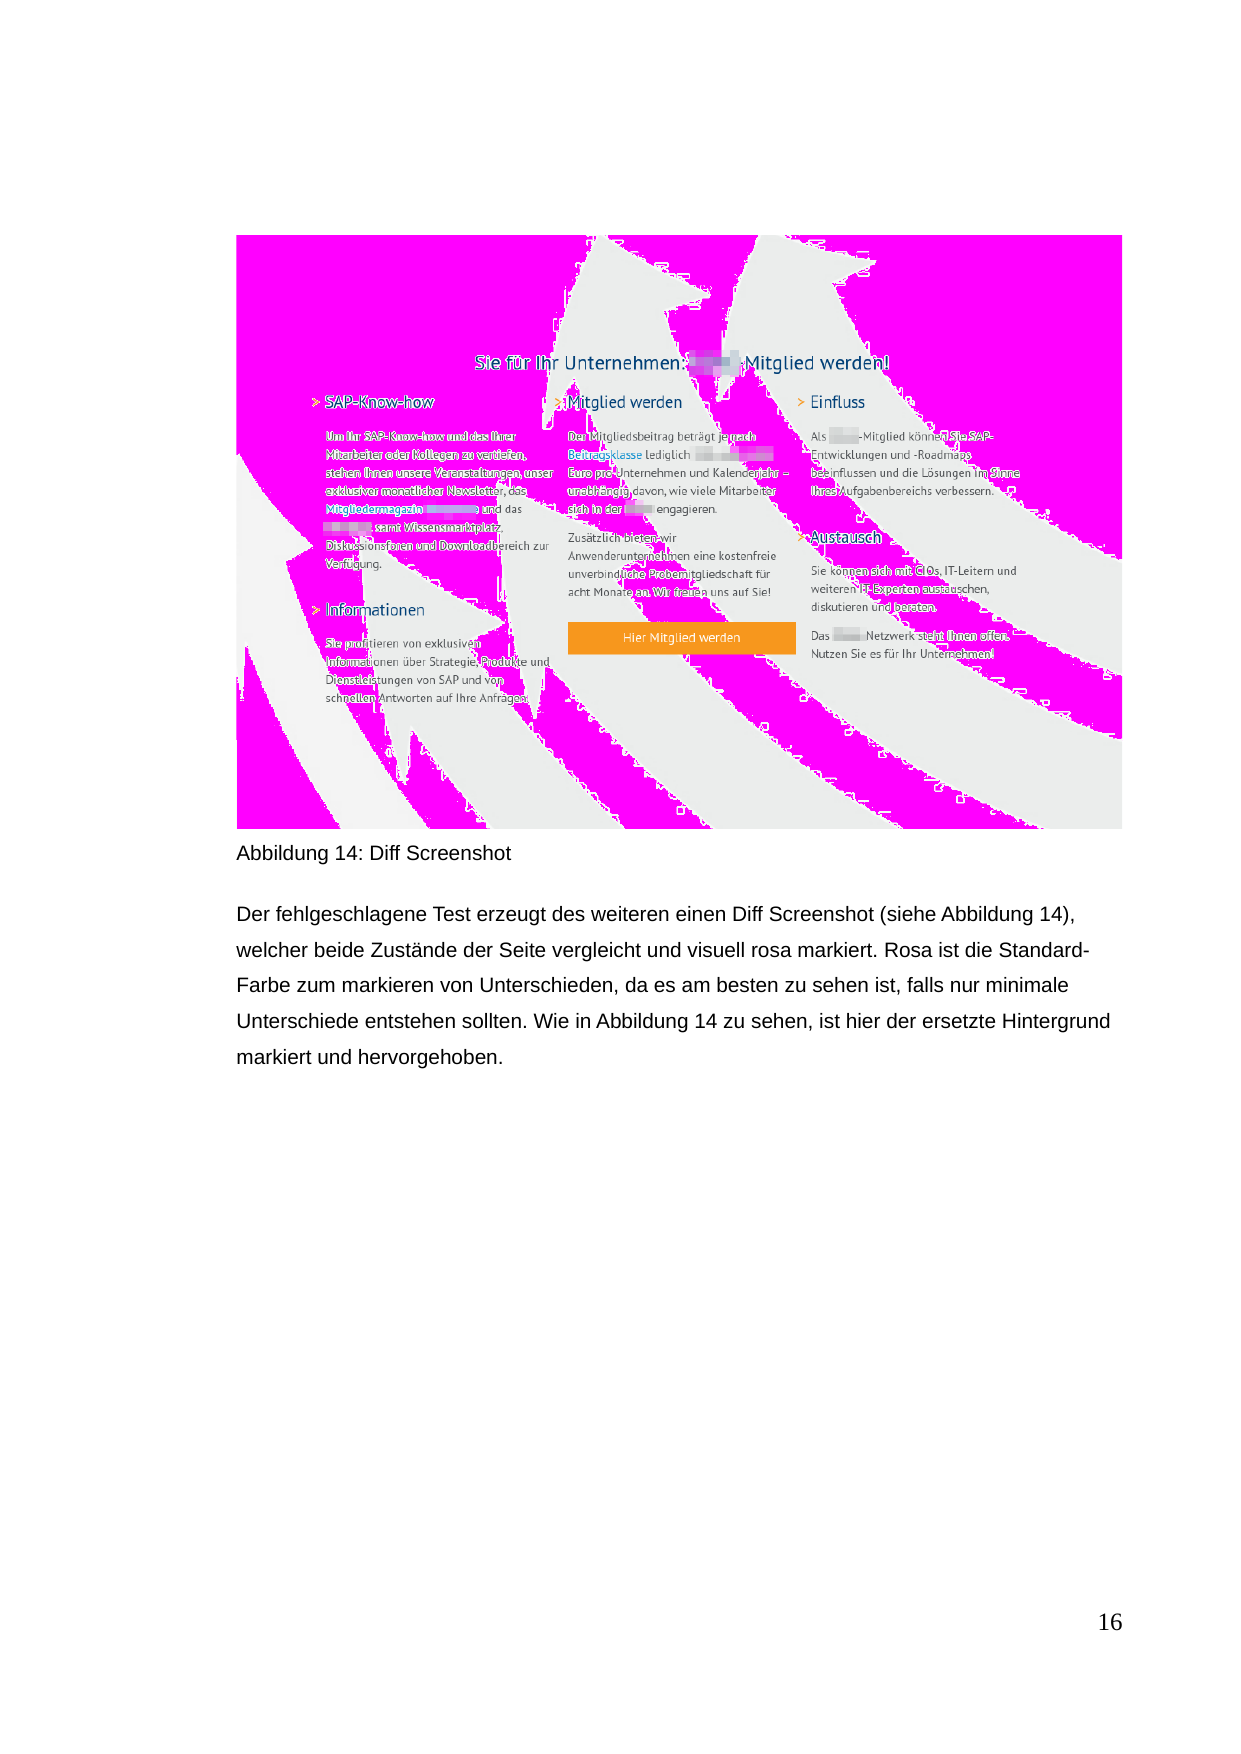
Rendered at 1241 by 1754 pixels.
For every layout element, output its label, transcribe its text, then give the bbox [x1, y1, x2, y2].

text Abbildung 14: Diff Screenshot [236, 829, 1122, 865]
text Der fehlgeschlagene Test erzeugt des weiteren einen Diff Screenshot (siehe Abbildung 14), welcher beide Zustände der Seite vergleicht und visuell rosa markiert. Rosa ist die Standard-Farbe zum markieren von Unterschieden, da es am besten zu sehen ist, falls nur minimale Unterschiede entstehen sollten. Wie in Abbildung 14 zu sehen, ist hier der ersetzte Hintergrund markiert und hervorgehoben. [236, 901, 1122, 1069]
picture [236, 235, 1123, 829]
